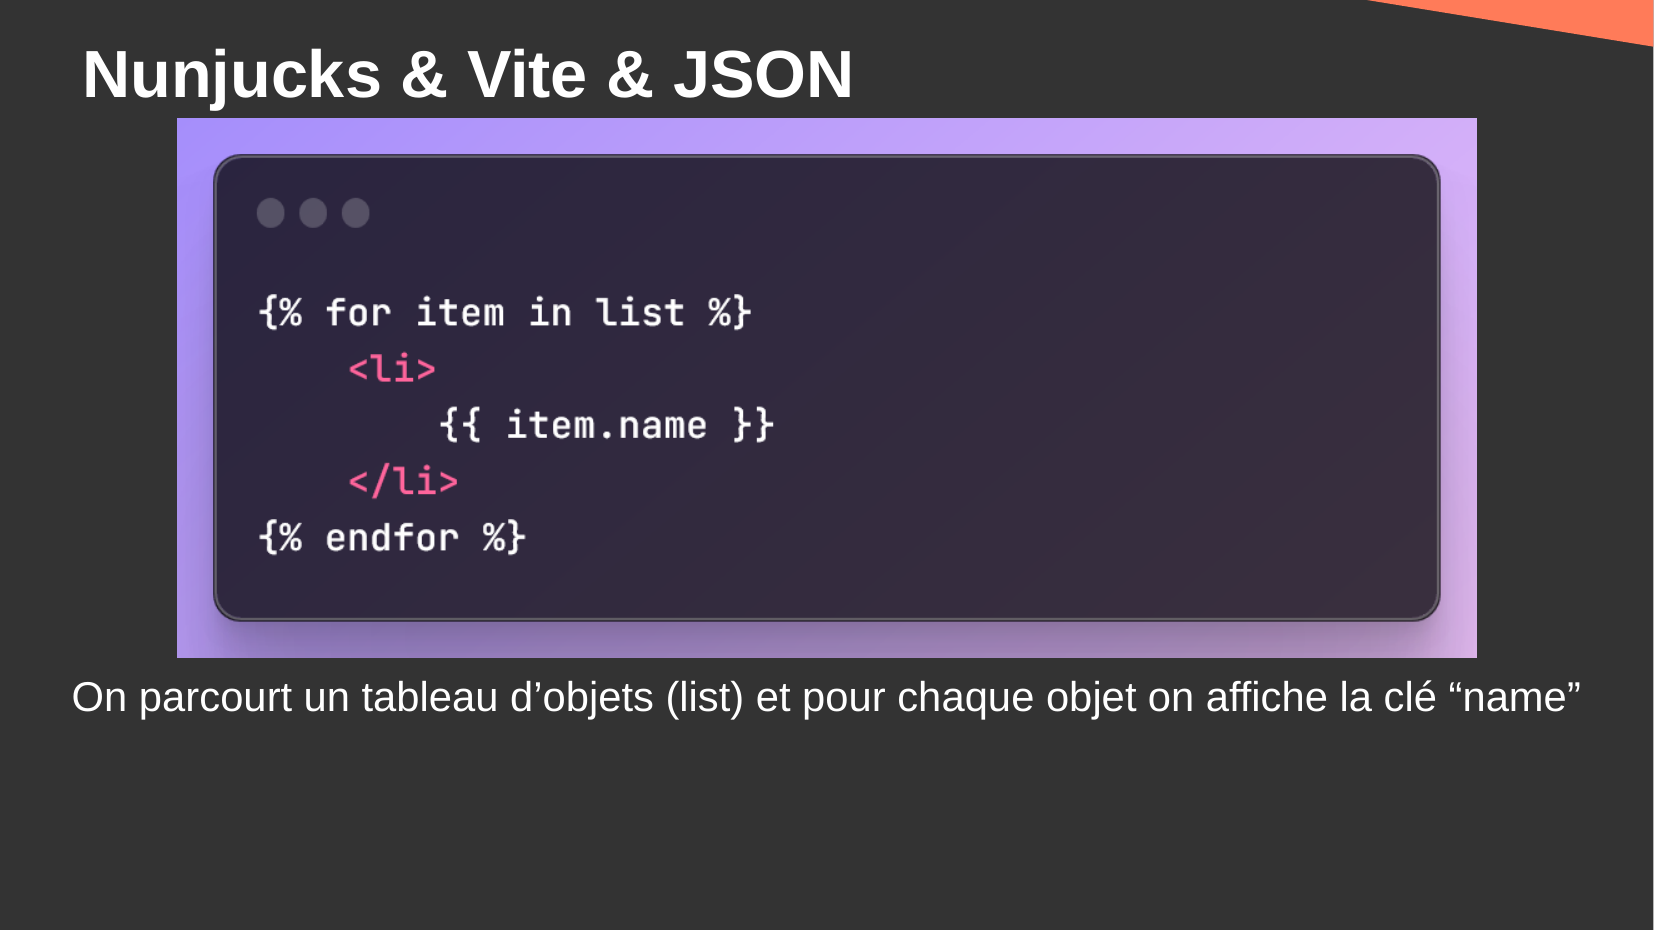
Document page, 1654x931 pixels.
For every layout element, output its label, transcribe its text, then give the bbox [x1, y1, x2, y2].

picture [177, 118, 1477, 658]
list On parcourt un tableau d’objets (list) et pour chaque objet on affiche la clé “name” [64, 673, 1589, 810]
text_box [1366, 0, 1654, 47]
title Nunjucks & Vite & JSON [82, 37, 1571, 112]
